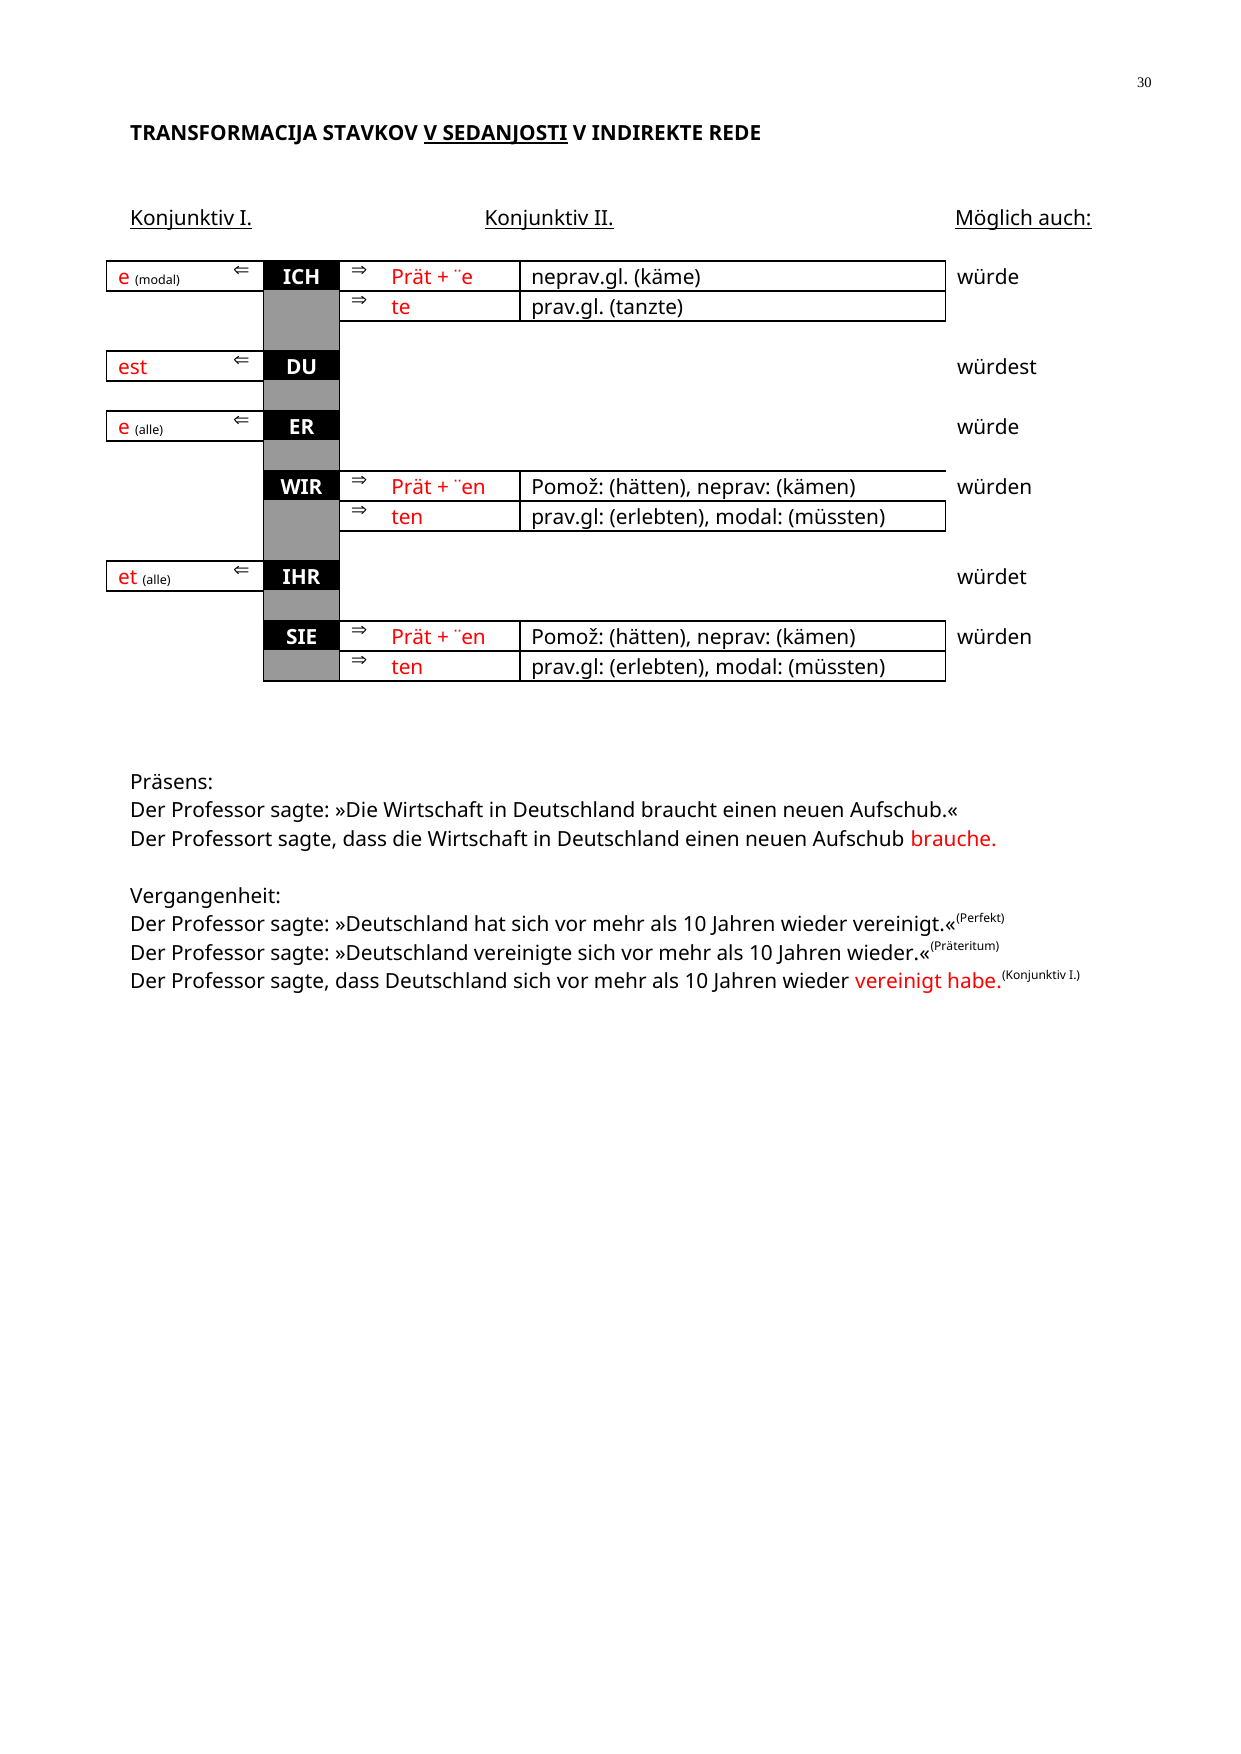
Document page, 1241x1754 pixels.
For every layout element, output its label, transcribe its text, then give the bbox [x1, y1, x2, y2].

text TRANSFORMACIJA STAVKOV V SEDANJOSTI V INDIREKTE REDE [130, 118, 1152, 147]
table_cell WIR [264, 472, 339, 500]
table_cell [380, 350, 520, 380]
table_cell [264, 500, 339, 530]
text Der Professort sagte, dass die Wirtschaft in Deutschland einen neuen Aufschub brauche. [130, 824, 1152, 852]
table_cell [380, 440, 520, 470]
table_cell [221, 500, 263, 530]
table_cell [107, 530, 221, 560]
table_cell Prät + ¨en [380, 622, 519, 650]
table_cell [340, 532, 380, 560]
table_cell [340, 380, 380, 410]
text Der Professor sagte: »Die Wirtschaft in Deutschland braucht einen neuen Aufschub.« [130, 796, 1152, 824]
table_cell [520, 532, 946, 560]
table_cell e (alle) [107, 412, 221, 440]
table_cell würden [946, 470, 1107, 500]
table_cell  [340, 622, 380, 650]
table_cell [946, 320, 1107, 350]
table_cell [520, 380, 946, 410]
table_cell [380, 590, 520, 620]
table_cell würdet [946, 560, 1107, 590]
table_cell  [340, 652, 380, 680]
table_cell [340, 350, 380, 380]
table_cell prav.gl: (erlebten), modal: (müssten) [521, 502, 945, 530]
table_cell [264, 590, 339, 620]
table_cell [946, 290, 1107, 320]
table_cell prav.gl: (erlebten), modal: (müssten) [521, 652, 945, 680]
table_cell [107, 470, 221, 500]
table_cell [380, 532, 520, 560]
table_cell [946, 500, 1107, 530]
table_cell [380, 322, 520, 350]
table_cell [107, 442, 221, 470]
table_cell [107, 650, 221, 680]
table_cell [107, 592, 221, 620]
table_cell prav.gl. (tanzte) [521, 292, 945, 320]
table_header würde [946, 260, 1107, 290]
table_cell [340, 560, 380, 590]
table_header  [221, 262, 263, 290]
table_cell [520, 410, 946, 440]
table_cell [946, 380, 1107, 410]
table_cell [107, 292, 221, 320]
table_cell [264, 530, 339, 560]
table_cell DU [264, 352, 339, 380]
table_cell [221, 292, 263, 320]
table_cell est [107, 352, 221, 380]
table_cell [520, 560, 946, 590]
table_cell [221, 470, 263, 500]
table_cell ER [264, 412, 339, 440]
table_cell [520, 440, 946, 470]
table_cell ten [380, 502, 519, 530]
table_cell [264, 320, 339, 350]
table_cell [221, 382, 263, 410]
table_cell  [221, 562, 263, 590]
table_header e (modal) [107, 262, 221, 290]
table_cell [221, 320, 263, 350]
table_cell [264, 440, 339, 470]
table_cell [107, 320, 221, 350]
table_cell [380, 560, 520, 590]
table_cell  [340, 292, 380, 320]
table_cell [221, 592, 263, 620]
table_cell [946, 590, 1107, 620]
table_cell würdest [946, 350, 1107, 380]
table_cell  [340, 502, 380, 530]
table_cell [264, 290, 339, 320]
table_cell [946, 650, 1107, 680]
text Präsens: [130, 767, 1152, 796]
table_cell [946, 530, 1107, 560]
table_cell würde [946, 410, 1107, 440]
table_cell [946, 440, 1107, 470]
table_cell [221, 442, 263, 470]
text Der Professor sagte, dass Deutschland sich vor mehr als 10 Jahren wieder vereinigt habe.(Konjunktiv I.) [130, 966, 1152, 995]
table_cell [221, 650, 263, 680]
table_cell [340, 410, 380, 440]
table_cell [380, 410, 520, 440]
text Konjunktiv I. Konjunktiv II. Möglich auch: [130, 203, 1152, 232]
table_cell würden [946, 620, 1107, 650]
table_cell IHR [264, 562, 339, 590]
table_cell [221, 620, 263, 650]
table_cell Prät + ¨en [380, 472, 519, 500]
table_cell [221, 530, 263, 560]
table_cell [107, 500, 221, 530]
table_cell [340, 322, 380, 350]
table_header ICH [264, 262, 339, 290]
table_cell [107, 620, 221, 650]
table_cell [340, 440, 380, 470]
text Vergangenheit: [130, 881, 1152, 909]
table_cell ten [380, 652, 519, 680]
table_cell [520, 322, 946, 350]
table_cell Pomož: (hätten), neprav: (kämen) [521, 622, 945, 650]
table_cell [520, 590, 946, 620]
table_cell [264, 380, 339, 410]
table_cell et (alle) [107, 562, 221, 590]
text Der Professor sagte: »Deutschland vereinigte sich vor mehr als 10 Jahren wieder.«(Präteritum) [130, 938, 1152, 966]
table_header Prät + ¨e [380, 262, 519, 290]
table_cell  [340, 472, 380, 500]
table_cell [264, 650, 339, 680]
table_cell te [380, 292, 519, 320]
table_cell [380, 380, 520, 410]
table_header  [340, 262, 380, 290]
table_cell  [221, 352, 263, 380]
table_header neprav.gl. (käme) [521, 262, 945, 290]
table_cell SIE [264, 622, 339, 650]
text Der Professor sagte: »Deutschland hat sich vor mehr als 10 Jahren wieder vereinigt.«(Perfekt) [130, 909, 1152, 938]
table_cell Pomož: (hätten), neprav: (kämen) [521, 472, 946, 500]
table_cell [340, 590, 380, 620]
table_cell [107, 382, 221, 410]
table_cell [520, 350, 946, 380]
table_cell  [221, 412, 263, 440]
